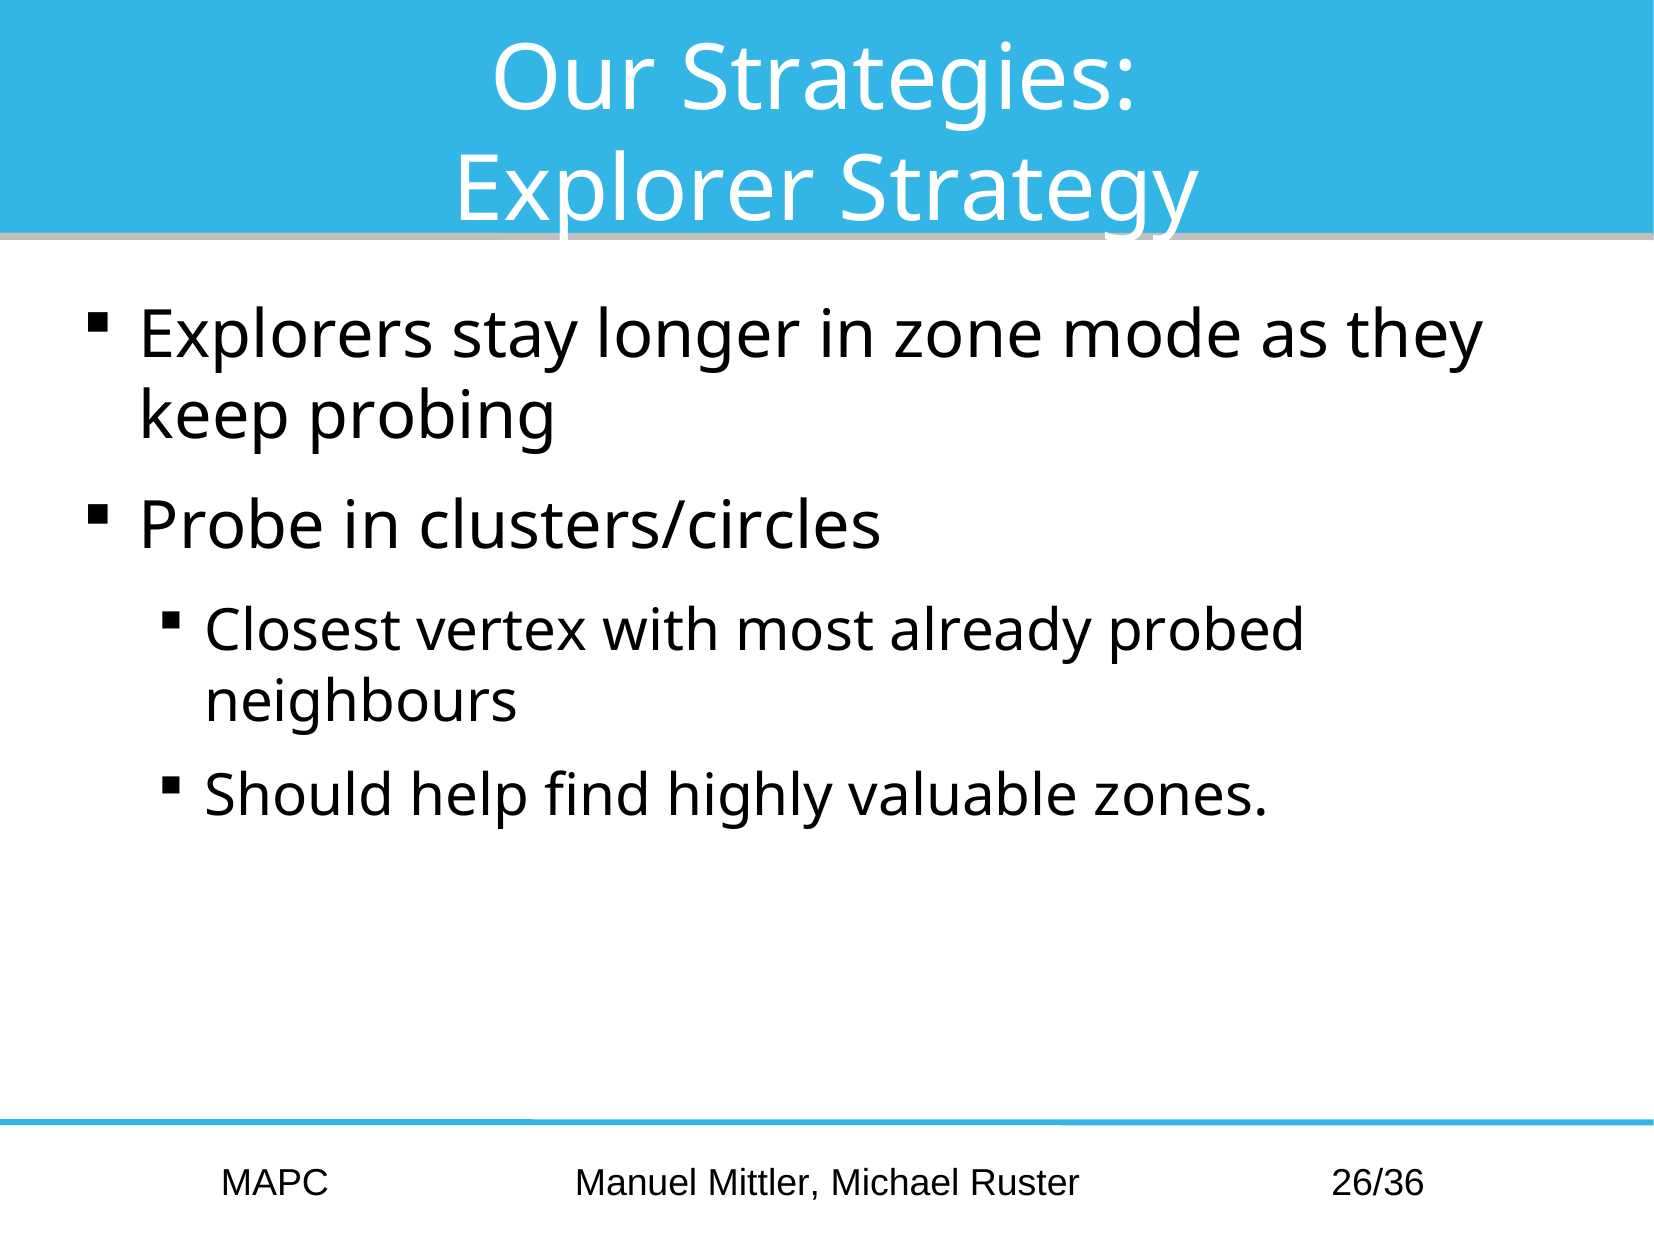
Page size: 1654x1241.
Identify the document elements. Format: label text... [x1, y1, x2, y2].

title Our Strategies: Explorer Strategy [82, 49, 1571, 207]
list Explorers stay longer in zone mode as they keep probing Probe in clusters/circles Closest vertex with most already probed neighbours Should help find highly valuable zones. [82, 290, 1571, 1109]
